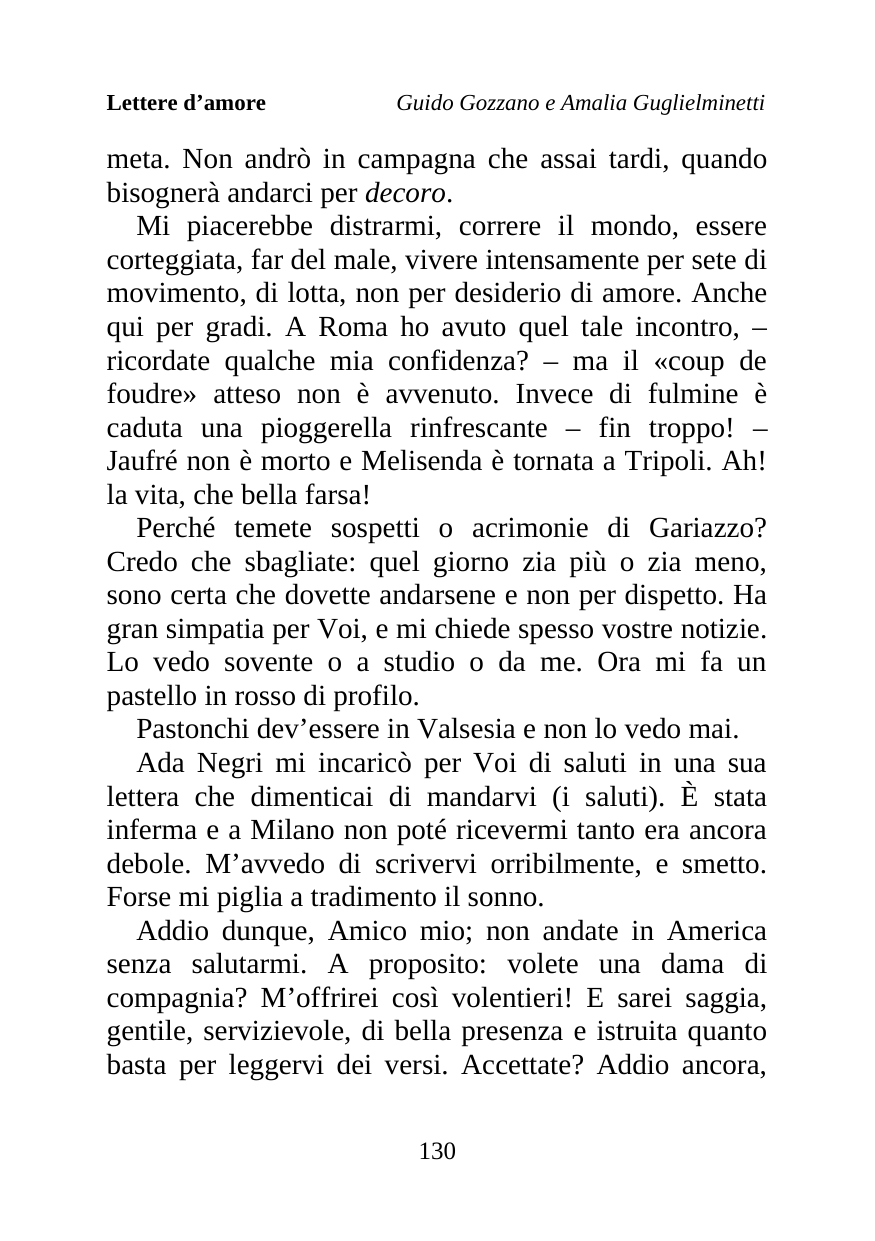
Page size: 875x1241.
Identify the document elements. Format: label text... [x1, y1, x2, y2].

text Addio dunque, Amico mio; non andate in America senza salutarmi. A proposito: volete una dama di compagnia? M’offrirei così volentieri! E sarei saggia, gentile, servizievole, di bella presenza e istruita quanto basta per leggervi dei versi. Accettate? Addio ancora, [106, 913, 768, 1081]
text Mi piacerebbe distrarmi, correre il mondo, essere corteggiata, far del male, vivere intensamente per sete di movimento, di lotta, non per desiderio di amore. Anche qui per gradi. A Roma ho avuto quel tale incontro, – ricordate qualche mia confidenza? – ma il «coup de foudre» atteso non è avvenuto. Invece di fulmine è caduta una pioggerella rinfrescante – fin troppo! – Jaufré non è morto e Melisenda è tornata a Tripoli. Ah! la vita, che bella farsa! [106, 208, 768, 510]
text meta. Non andrò in campagna che assai tardi, quando bisognerà andarci per decoro. [106, 141, 768, 208]
text Perché temete sospetti o acrimonie di Gariazzo? Credo che sbagliate: quel giorno zia più o zia meno, sono certa che dovette andarsene e non per dispetto. Ha gran simpatia per Voi, e mi chiede spesso vostre notizie. Lo vedo sovente o a studio o da me. Ora mi fa un pastello in rosso di profilo. [106, 510, 768, 712]
text Ada Negri mi incaricò per Voi di saluti in una sua lettera che dimenticai di mandarvi (i saluti). È stata inferma e a Milano non poté ricevermi tanto era ancora debole. M’avvedo di scrivervi orribilmente, e smetto. Forse mi piglia a tradimento il sonno. [106, 745, 768, 913]
text Pastonchi dev’essere in Valsesia e non lo vedo mai. [106, 712, 768, 745]
